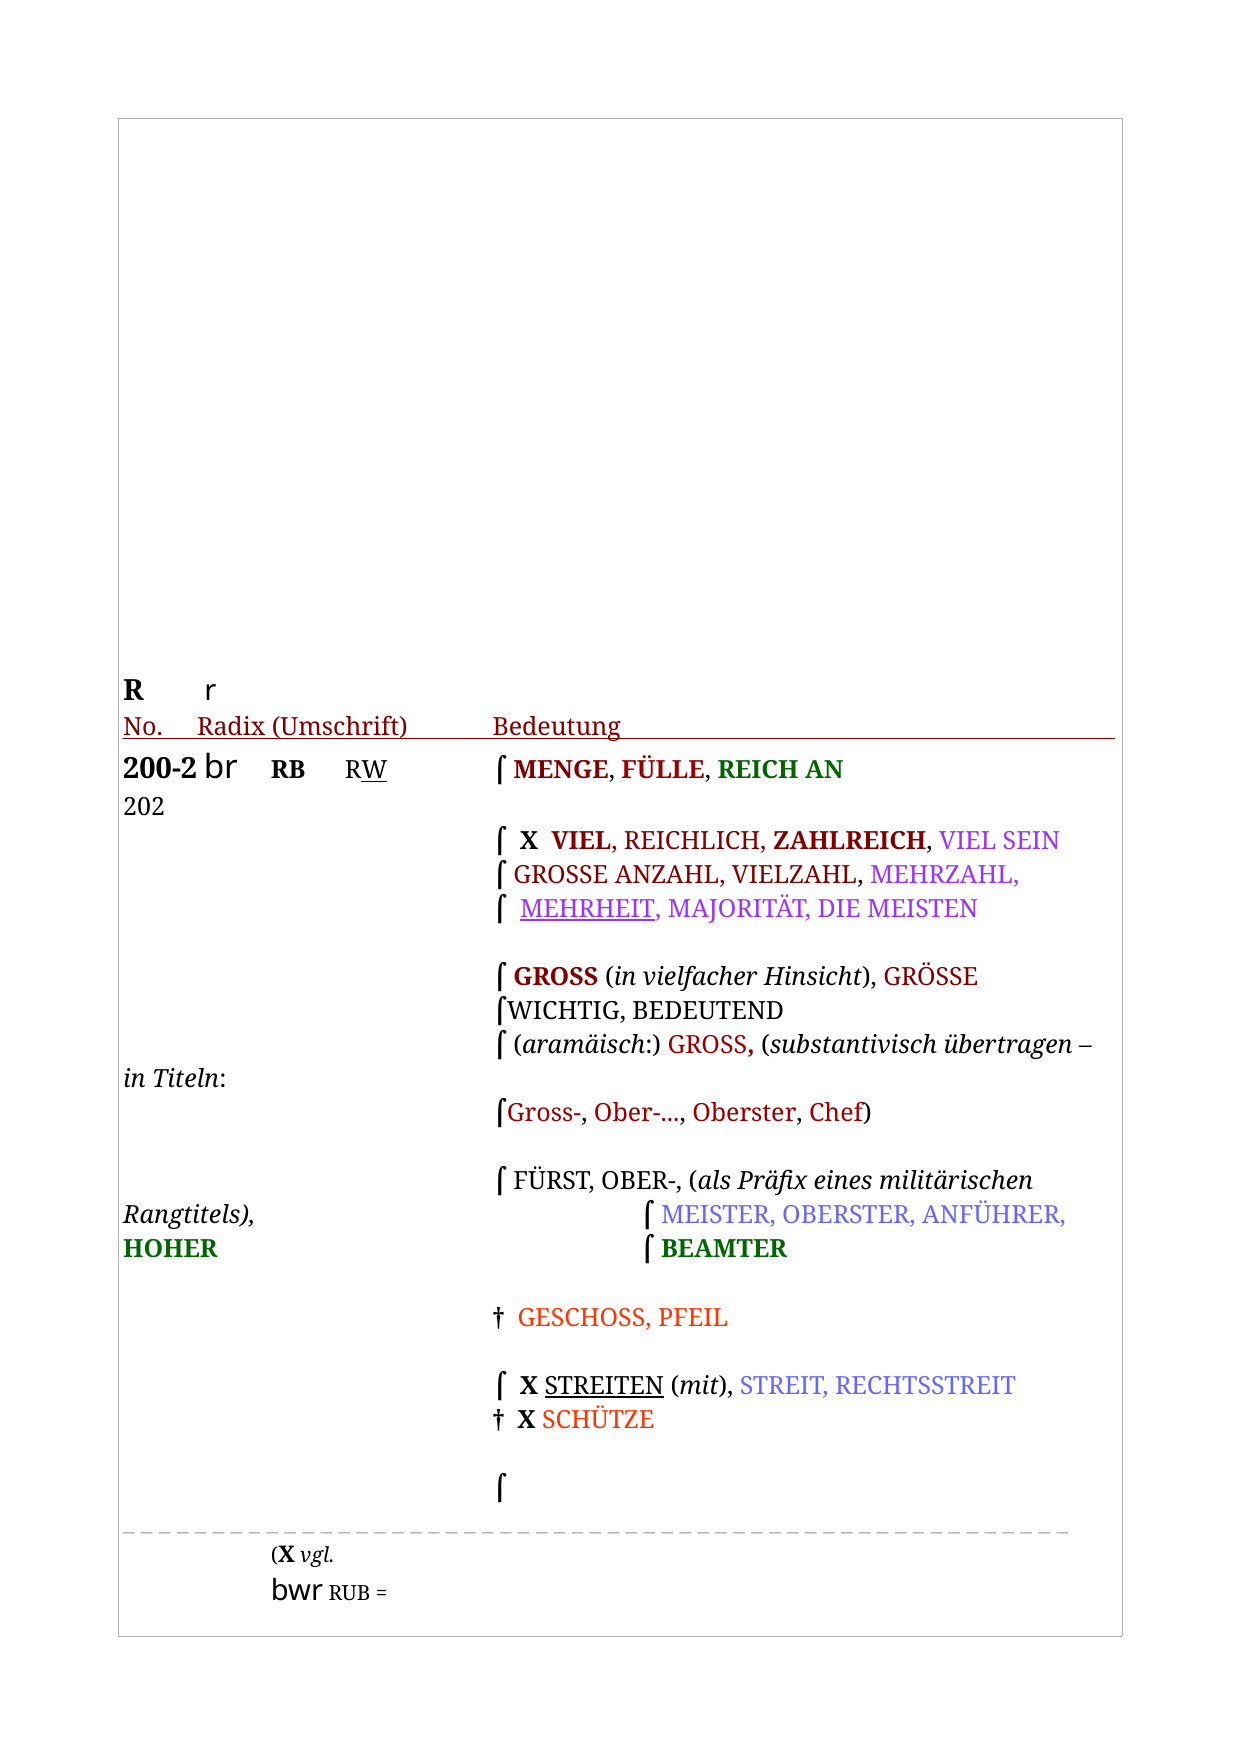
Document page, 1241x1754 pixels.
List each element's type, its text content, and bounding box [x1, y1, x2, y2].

text bwr RUB = [123, 1569, 1117, 1609]
text ⌠ X VIEL, REICHLICH, ZAHLREICH, VIEL SEIN [123, 822, 1117, 856]
text No. Radix (Umschrift) Bedeutung [123, 709, 1117, 743]
text ⌠ (aramäisch:) GROSS, (substantivisch übertragen – in Titeln: [123, 1027, 1117, 1095]
text † GESCHOSS, PFEIL [123, 1265, 1117, 1333]
text 202 [123, 788, 1117, 822]
text ⌠Gross-, Ober-..., Oberster, Chef) [123, 1095, 1117, 1129]
text ⌠WICHTIG, BEDEUTEND [123, 993, 1117, 1027]
text ⌠ GROSSE ANZAHL, VIELZAHL, MEHRZAHL, ⌠ MEHRHEIT, MAJORITÄT, DIE MEISTEN [123, 856, 1117, 924]
text ⌠ FÜRST, OBER-, (als Präfix eines militärischen Rangtitels), ⌠ MEISTER, OBERSTER, ANFÜHRER, HOHER ⌠ BEAMTER [123, 1163, 1117, 1265]
text ⌠ X STREITEN (mit), STREIT, RECHTSSTREIT [123, 1367, 1117, 1401]
text † X SCHÜTZE [123, 1401, 1117, 1436]
text 200-2 br RB RW ⌠ MENGE, FÜLLE, REICH AN [123, 743, 1117, 788]
text _ _ _ _ _ _ _ _ _ _ _ _ _ _ _ _ _ _ _ _ _ _ _ _ _ _ _ _ _ _ _ _ _ _ _ _ _ _ _ _ _ _ _ _ _ _ _ _ _ _ _ _ _ [123, 1504, 1117, 1538]
text R r [123, 669, 1117, 709]
text ⌠ GROSS (in vielfacher Hinsicht), GRÖSSE [123, 959, 1117, 993]
text ⌠ [123, 1469, 1117, 1504]
text (X vgl. [123, 1538, 1117, 1569]
